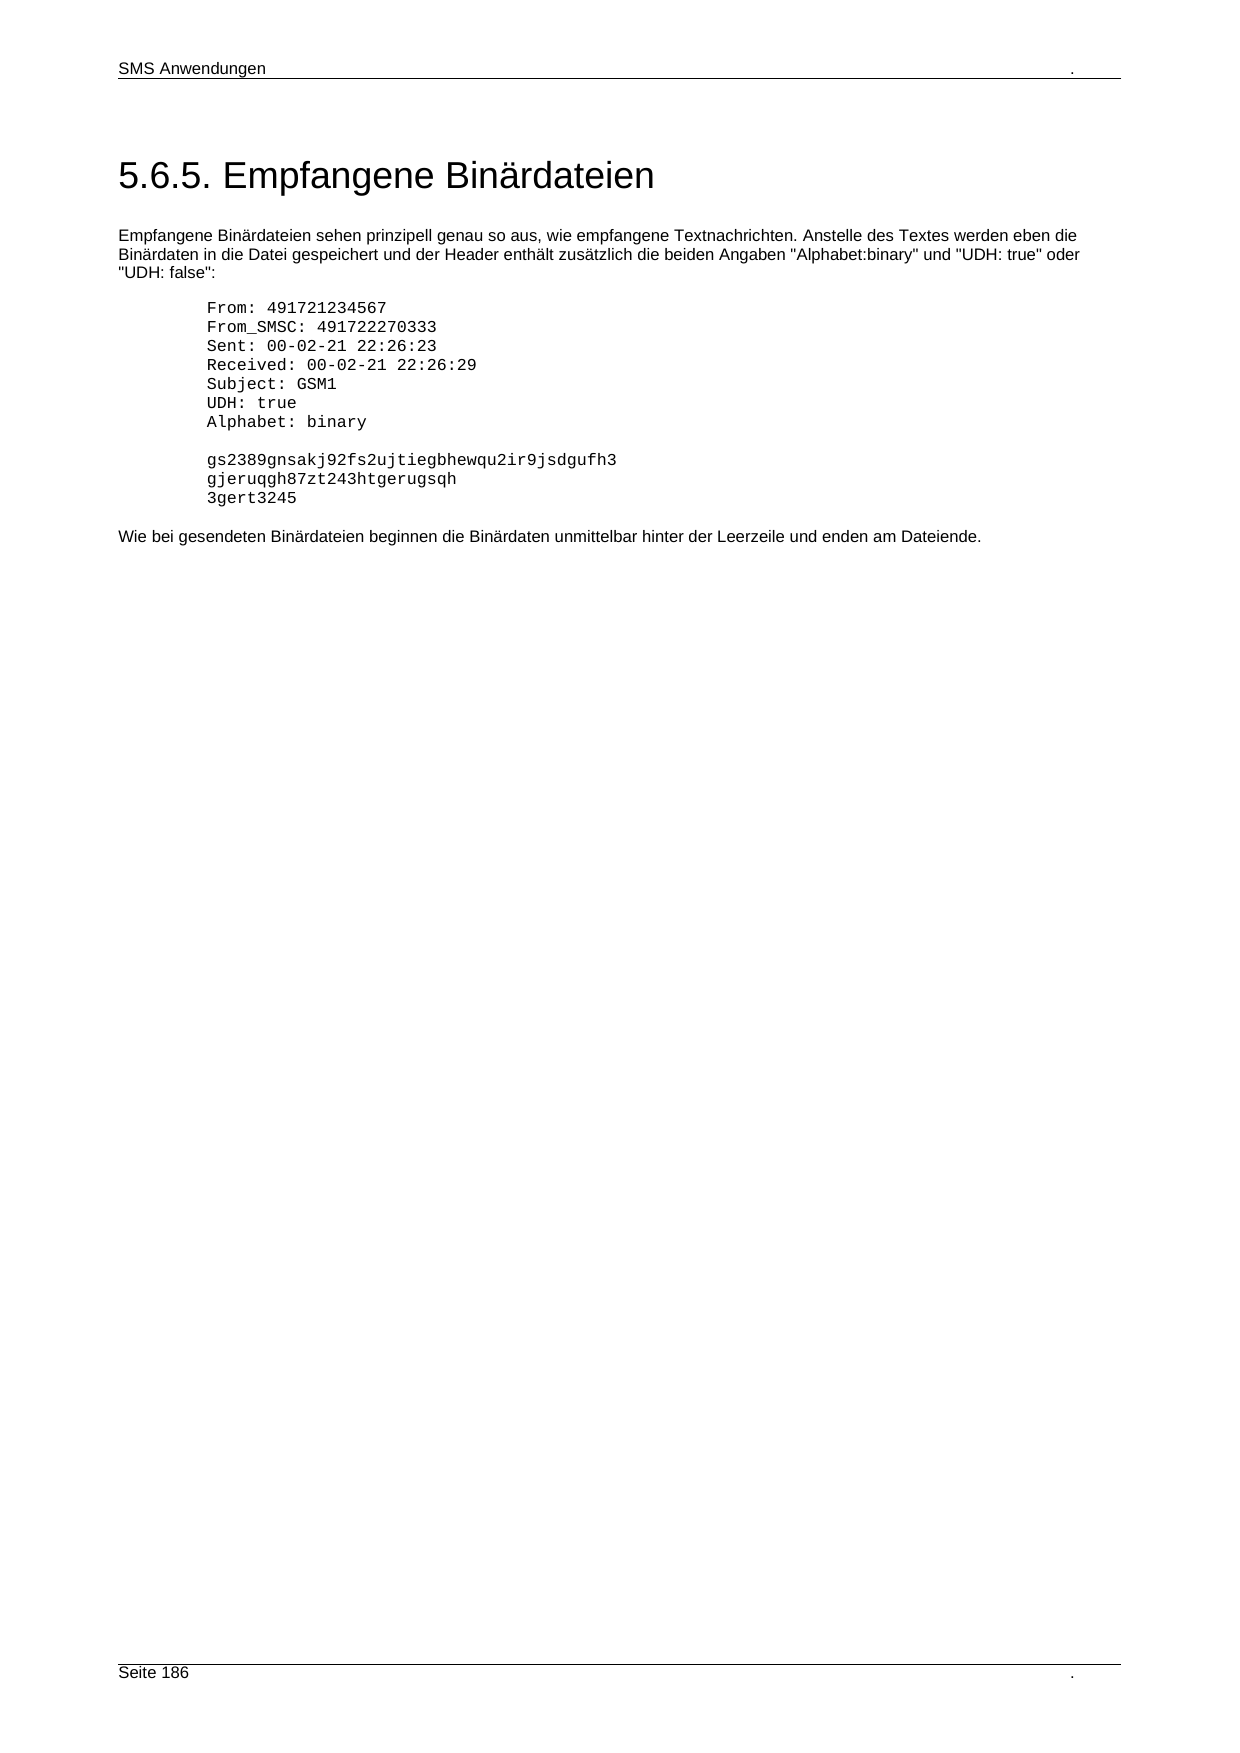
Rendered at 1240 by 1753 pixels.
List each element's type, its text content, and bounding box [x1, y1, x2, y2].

text From: 491721234567 From_SMSC: 491722270333 Sent: 00-02-21 22:26:23 Received: 00-02-21 22:26:29 Subject: GSM1 UDH: true Alphabet: binary gs2389gnsakj92fs2ujtiegbhewqu2ir9jsdgufh3 gjeruqgh87zt243htgerugsqh 3gert3245 [207, 300, 1121, 508]
text Empfangene Binärdateien sehen prinzipell genau so aus, wie empfangene Textnachrichten. Anstelle des Textes werden eben die Binärdaten in die Datei gespeichert und der Header enthält zusätzlich die beiden Angaben "Alphabet:binary" und "UDH: true" oder "UDH: false": [118, 226, 1121, 282]
text Wie bei gesendeten Binärdateien beginnen die Binärdaten unmittelbar hinter der Leerzeile und enden am Dateiende. [118, 527, 1121, 546]
subtitle Empfangene Binärdateien [118, 154, 1121, 196]
